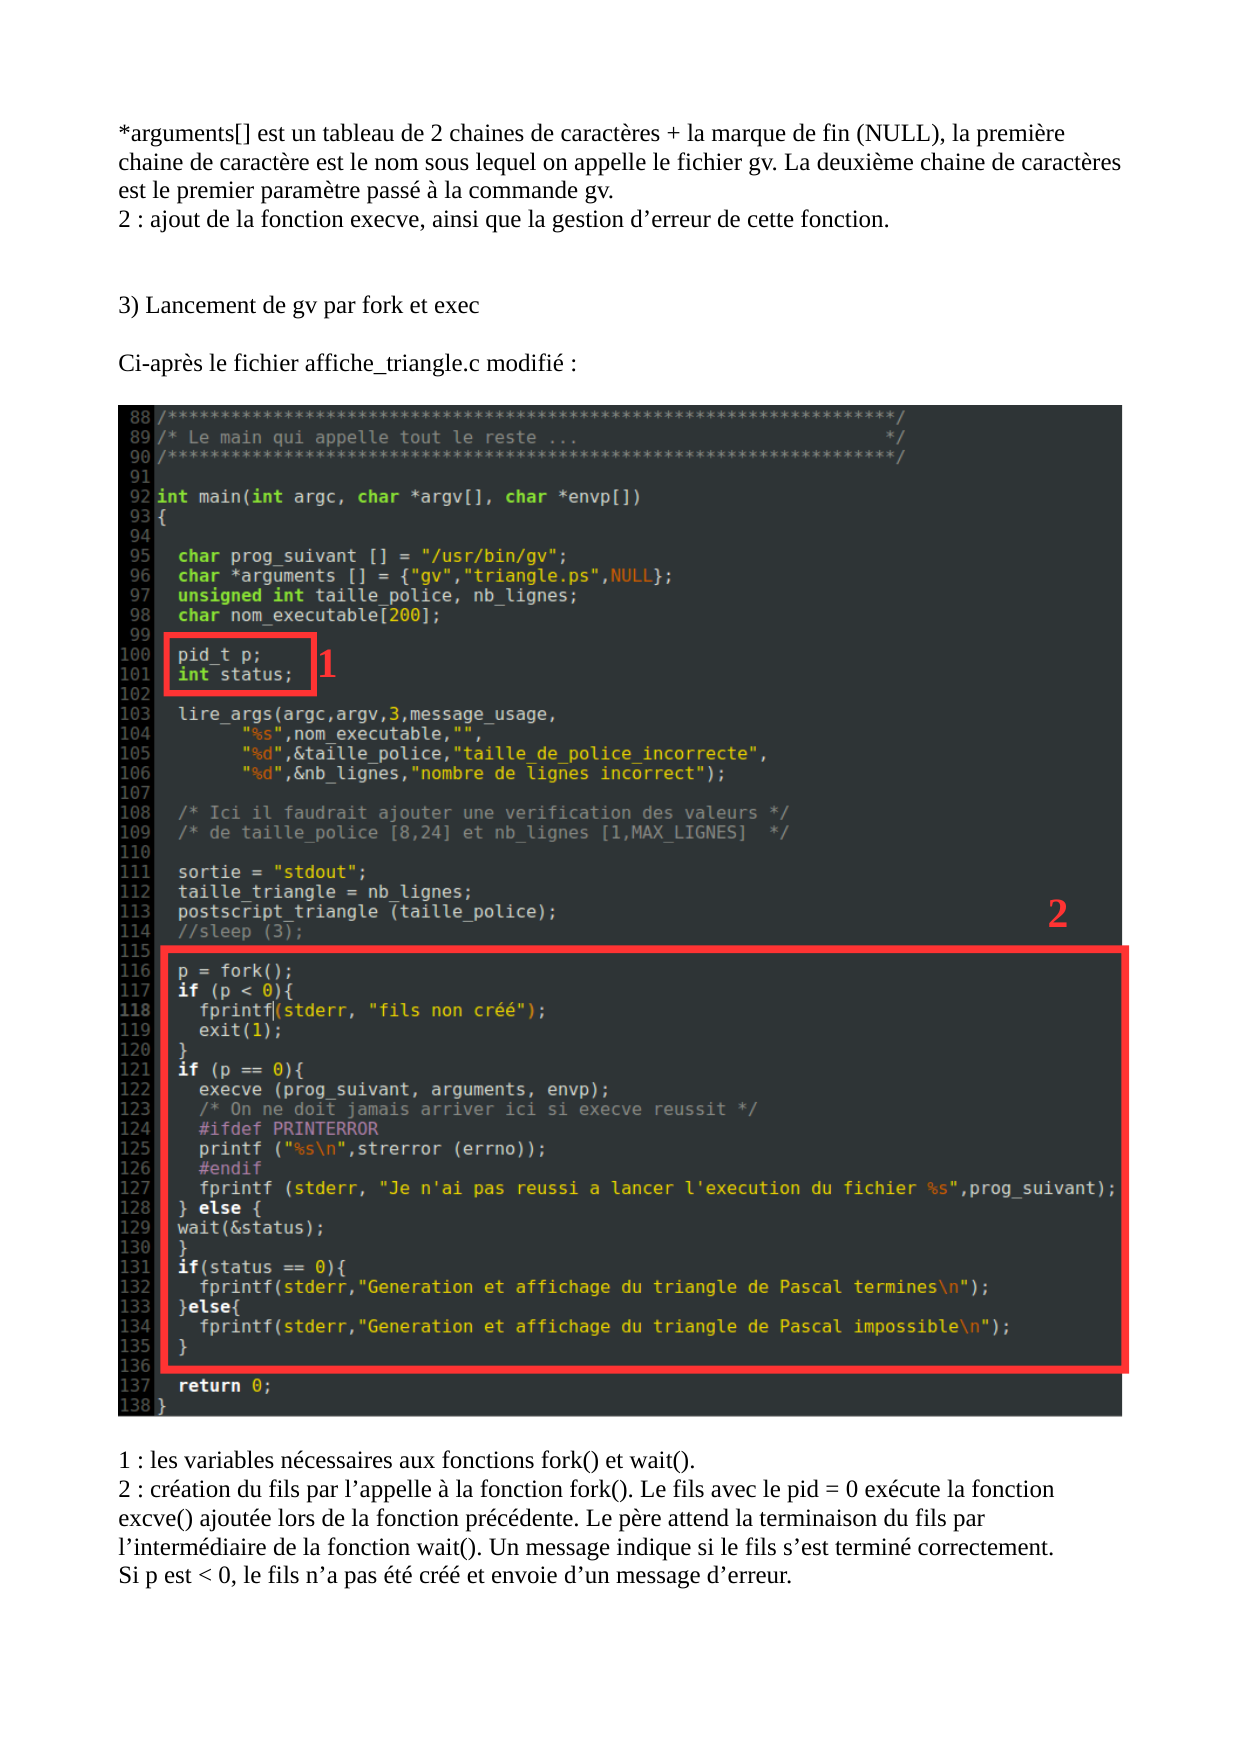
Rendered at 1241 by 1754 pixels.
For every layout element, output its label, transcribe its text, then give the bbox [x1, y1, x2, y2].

text 1 : les variables nécessaires aux fonctions fork() et wait(). [118, 1445, 1122, 1474]
picture [169, 954, 1121, 1365]
text Si p est < 0, le fils n’a pas été créé et envoie d’un message d’erreur. [118, 1560, 1122, 1589]
picture [118, 405, 1123, 1417]
text *arguments[] est un tableau de 2 chaines de caractères + la marque de fin (NULL), la première chaine de caractère est le nom sous lequel on appelle le fichier gv. La deuxième chaine de caractères est le premier paramètre passé à la commande gv. [118, 118, 1122, 204]
text 2 : ajout de la fonction execve, ainsi que la gestion d’erreur de cette fonction. [118, 204, 1122, 233]
text 2 : création du fils par l’appelle à la fonction fork(). Le fils avec le pid = 0 exécute la fonction excve() ajoutée lors de la fonction précédente. Le père attend la terminaison du fils par l’intermédiaire de la fonction wait(). Un message indique si le fils s’est terminé correctement. [118, 1474, 1122, 1560]
text 3) Lancement de gv par fork et exec [118, 291, 1122, 319]
text Ci-après le fichier affiche_triangle.c modifié : [118, 348, 1122, 377]
